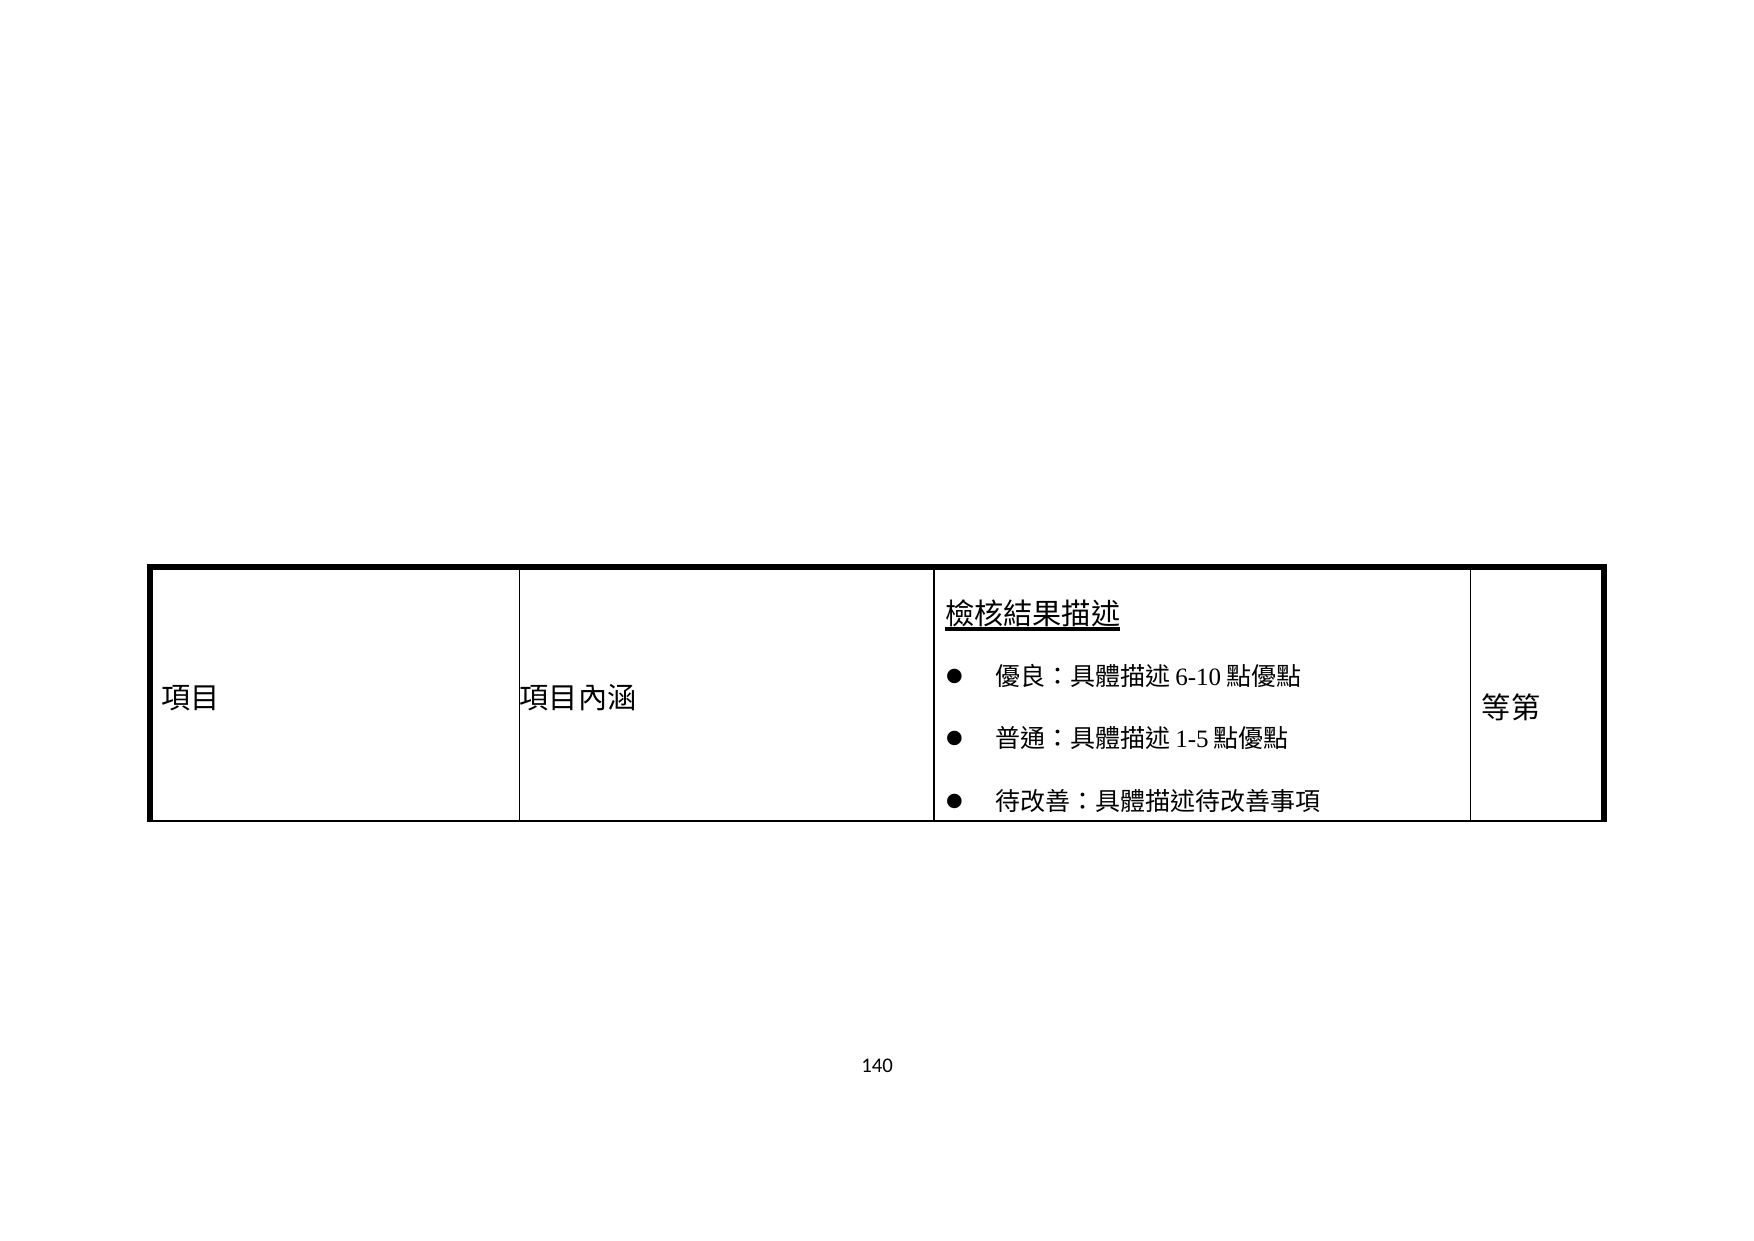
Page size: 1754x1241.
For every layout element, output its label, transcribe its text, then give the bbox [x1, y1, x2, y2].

table_header 項目內涵 [520, 570, 933, 820]
table_header 項目 [153, 570, 519, 820]
table_header 檢核結果描述 優良：具體描述6-10點優點 普通：具體描述1-5點優點 待改善：具體描述待改善事項 [935, 570, 1470, 820]
table_header 等第 [1471, 570, 1601, 820]
